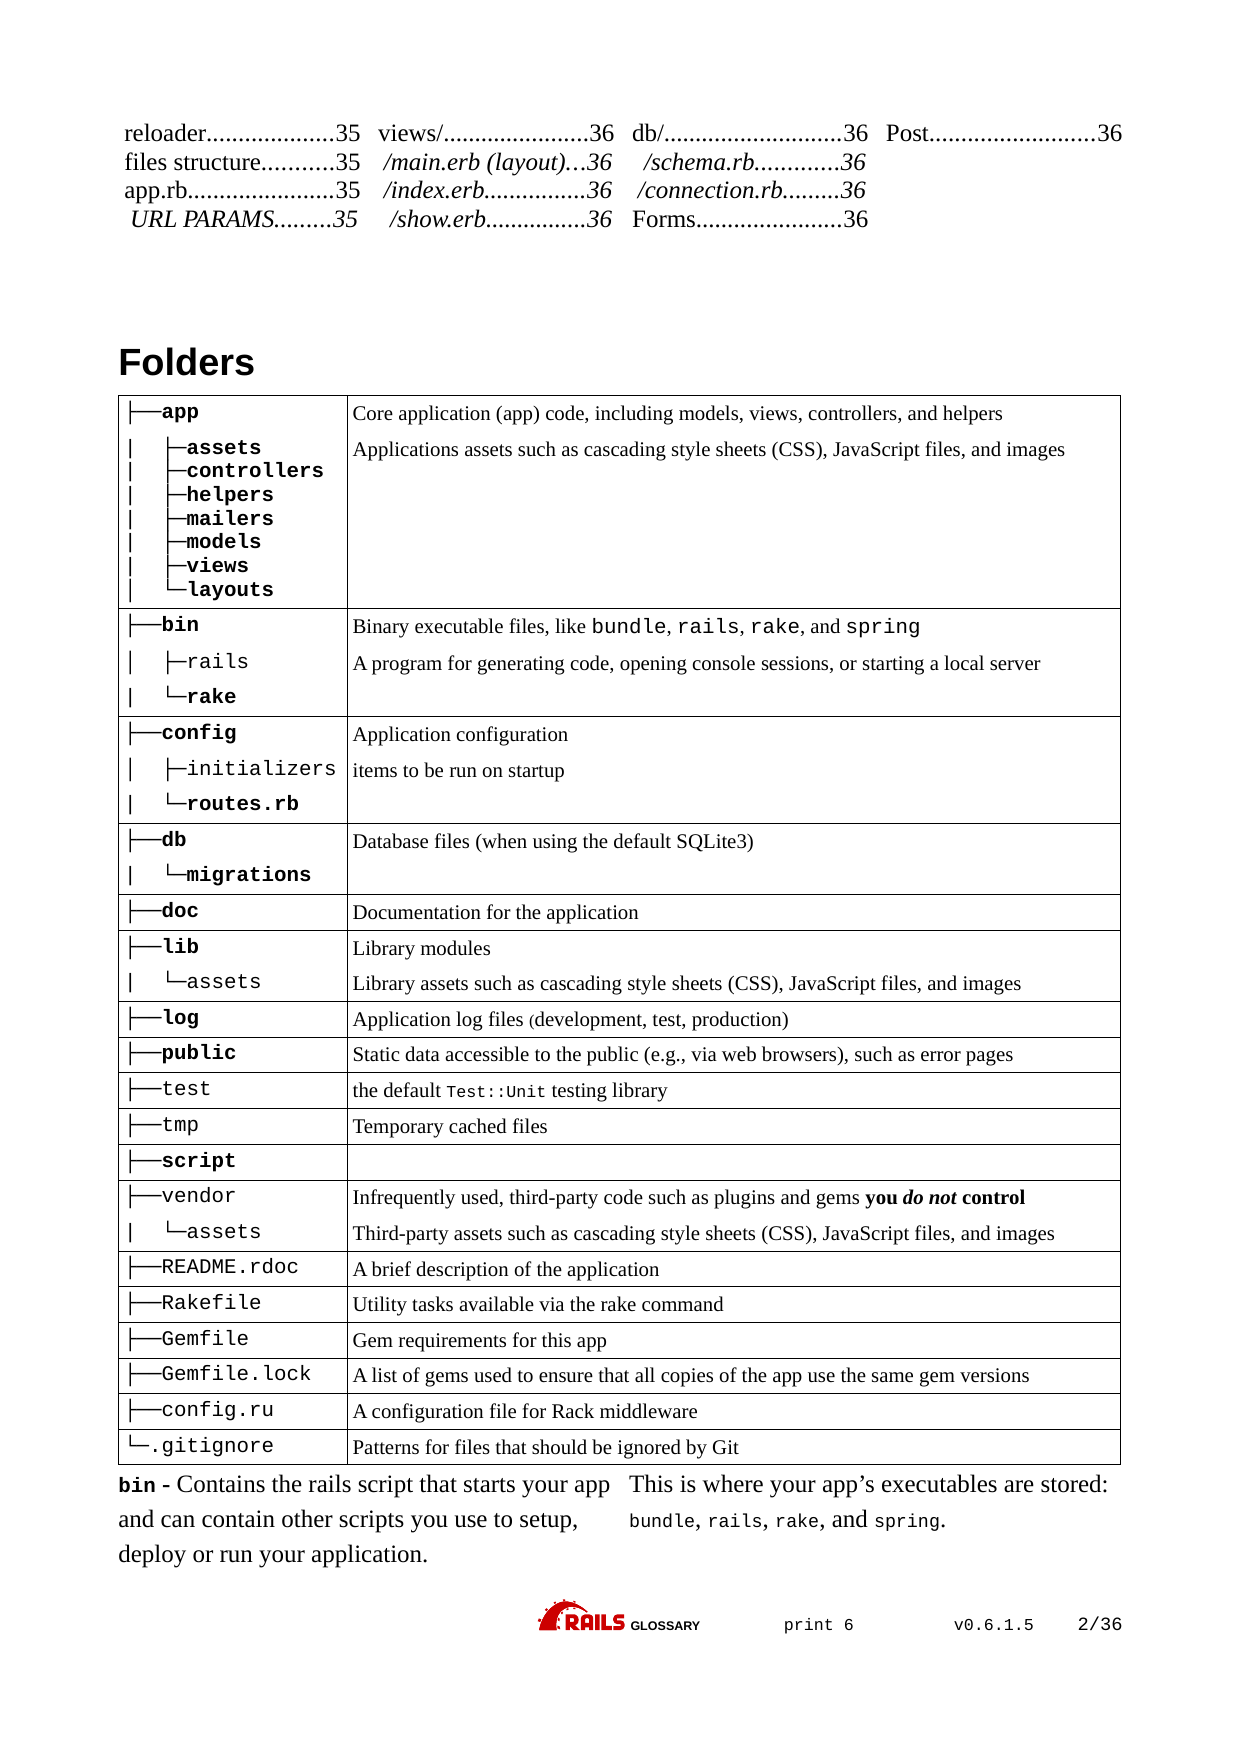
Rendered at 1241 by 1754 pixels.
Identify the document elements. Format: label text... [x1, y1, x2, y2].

table_cell | └─assets [119, 1215, 347, 1251]
table_cell Application log files (development, test, production) [348, 1002, 1120, 1037]
table_cell A list of gems used to ensure that all copies of the app use the same gem versions [348, 1359, 1120, 1393]
text This is where your app’s executables are stored: bundle, rails, rake, and spring. [629, 1469, 1122, 1533]
table_cell | ├─assets | ├─controllers | ├─helpers | ├─mailers | ├─models | ├─views │ └─layouts [119, 431, 347, 608]
table_cell Library assets such as cascading style sheets (CSS), JavaScript files, and images [348, 965, 1120, 1001]
table_cell Static data accessible to the public (e.g., via web browsers), such as error pages [348, 1038, 1120, 1072]
text /schema.rb 36 [638, 147, 868, 176]
table_cell A program for generating code, opening console sessions, or starting a local server [348, 645, 1120, 681]
table_cell [348, 1145, 1120, 1179]
text bin - Contains the rails script that starts your app and can contain other scripts you use to setup, deploy or run your application. [118, 1469, 611, 1568]
table_cell ├──config [119, 717, 347, 752]
table_cell ├──test [119, 1073, 347, 1108]
table_header ├──app [119, 396, 347, 431]
table_cell Applications assets such as cascading style sheets (CSS), JavaScript files, and images [348, 431, 1120, 608]
table_cell A brief description of the application [348, 1252, 1120, 1286]
table_cell Documentation for the application [348, 895, 1120, 930]
table_cell ├──config.ru [119, 1394, 347, 1429]
table_cell Patterns for files that should be ignored by Git [348, 1430, 1120, 1464]
table_cell Infrequently used, third-party code such as plugins and gems you do not control [348, 1181, 1120, 1215]
table_cell Application configuration [348, 717, 1120, 752]
table_cell └─.gitignore [119, 1430, 347, 1464]
table_cell | └─routes.rb [119, 788, 347, 823]
table_cell ├──doc [119, 895, 347, 930]
table_cell ├──db [119, 824, 347, 859]
table_cell ├──Gemfile.lock [119, 1359, 347, 1393]
table_cell Utility tasks available via the rake command [348, 1287, 1120, 1322]
text /connection.rb 36 [638, 176, 868, 204]
text URL PARAMS 35 [130, 204, 360, 233]
text files structure 35 [124, 147, 360, 176]
text /index.erb 36 [384, 176, 614, 204]
text views/ 36 [378, 118, 614, 147]
table_cell ├──README.rdoc [119, 1252, 347, 1286]
table_cell [348, 788, 1120, 823]
table_cell the default Test::Unit testing library [348, 1073, 1120, 1108]
text reloader 35 [124, 118, 360, 147]
text Forms 36 [632, 204, 868, 233]
table_cell ├──tmp [119, 1109, 347, 1144]
table_cell Third-party assets such as cascading style sheets (CSS), JavaScript files, and images [348, 1215, 1120, 1251]
table_cell ├──log [119, 1002, 347, 1037]
table_cell Library modules [348, 931, 1120, 965]
table_cell Database files (when using the default SQLite3) [348, 824, 1120, 859]
table_cell │ ├─rails [119, 645, 347, 681]
table_cell | └─assets [119, 965, 347, 1001]
table_cell ├──lib [119, 931, 347, 965]
text /show.erb 36 [384, 204, 614, 233]
table_cell ├──vendor [119, 1181, 347, 1215]
table_cell ├──Gemfile [119, 1323, 347, 1357]
table_cell [348, 681, 1120, 716]
table_cell items to be run on startup [348, 752, 1120, 787]
text app.rb 35 [124, 176, 360, 204]
table_cell A configuration file for Rack middleware [348, 1394, 1120, 1429]
table_cell ├──script [119, 1145, 347, 1179]
table_cell ├──public [119, 1038, 347, 1072]
table_cell | └─migrations [119, 859, 347, 894]
table_header Core application (app) code, including models, views, controllers, and helpers [348, 396, 1120, 431]
table_cell ├──Rakefile [119, 1287, 347, 1322]
text /main.erb (layout) 36 [384, 147, 614, 176]
table_cell Binary executable files, like bundle, rails, rake, and spring [348, 609, 1120, 645]
table_cell ├──bin [119, 609, 347, 645]
table_cell Temporary cached files [348, 1109, 1120, 1144]
table_cell │ ├─initializers [119, 752, 347, 787]
table_cell Gem requirements for this app [348, 1323, 1120, 1357]
table_cell [348, 859, 1120, 894]
text db/ 36 [632, 118, 868, 147]
table_cell | └─rake [119, 681, 347, 716]
subtitle Folders [118, 339, 611, 383]
text Post 36 [886, 118, 1122, 147]
